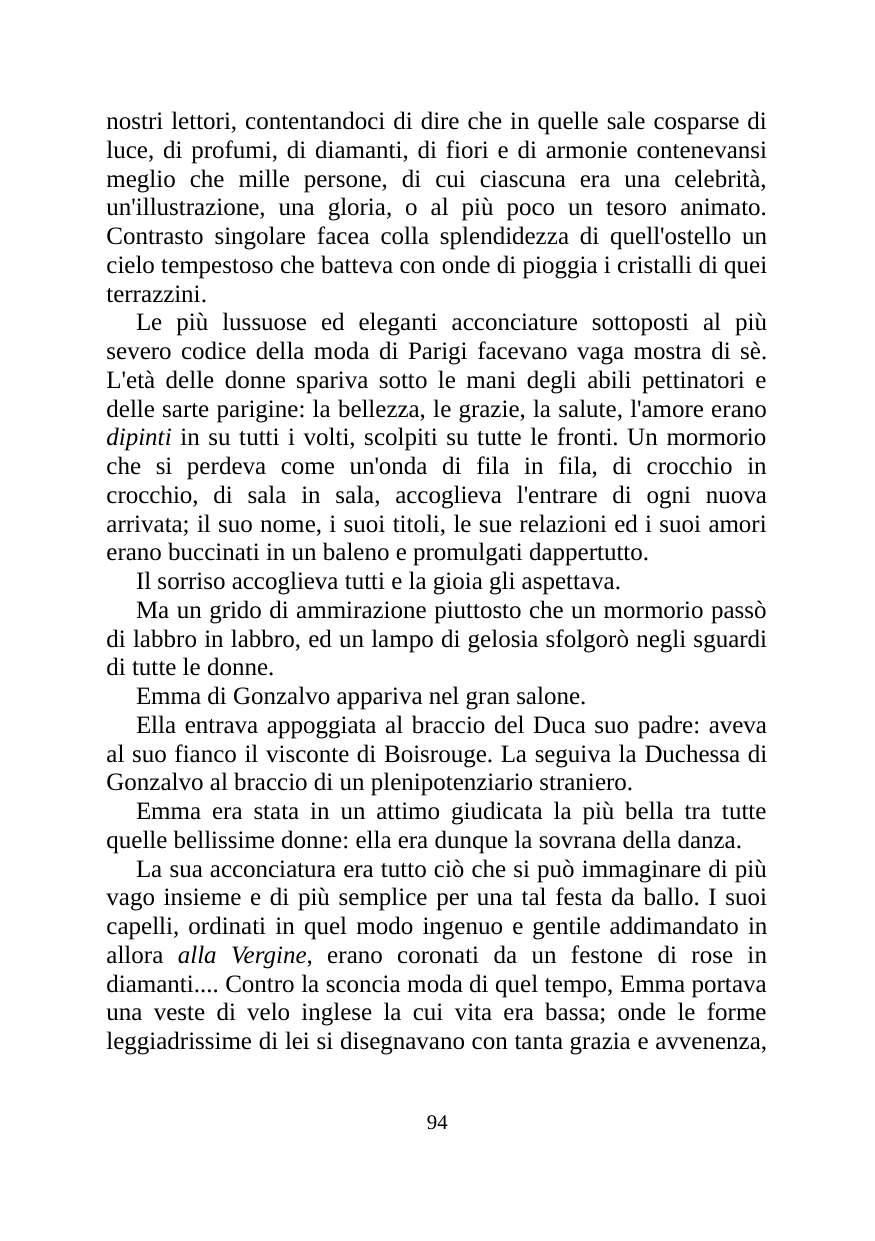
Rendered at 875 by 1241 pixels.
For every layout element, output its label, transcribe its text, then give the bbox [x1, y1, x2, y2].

text Ella entrava appoggiata al braccio del Duca suo padre: aveva al suo fianco il visconte di Boisrouge. La seguiva la Duchessa di Gonzalvo al braccio di un plenipotenziario straniero. [106, 710, 768, 796]
text Il sorriso accoglieva tutti e la gioia gli aspettava. [106, 566, 768, 595]
text Le più lussuose ed eleganti acconciature sottoposti al più severo codice della moda di Parigi facevano vaga mostra di sè. L'età delle donne spariva sotto le mani degli abili pettinatori e delle sarte parigine: la bellezza, le grazie, la salute, l'amore erano dipinti in su tutti i volti, scolpiti su tutte le fronti. Un mormorio che si perdeva come un'onda di fila in fila, di crocchio in crocchio, di sala in sala, accoglieva l'entrare di ogni nuova arrivata; il suo nome, i suoi titoli, le sue relazioni ed i suoi amori erano buccinati in un baleno e promulgati dappertutto. [106, 307, 768, 566]
text nostri lettori, contentandoci di dire che in quelle sale cosparse di luce, di profumi, di diamanti, di fiori e di armonie contenevansi meglio che mille persone, di cui ciascuna era una celebrità, un'illustrazione, una gloria, o al più poco un tesoro animato. Contrasto singolare facea colla splendidezza di quell'ostello un cielo tempestoso che batteva con onde di pioggia i cristalli di quei terrazzini. [106, 106, 768, 307]
text Ma un grido di ammirazione piuttosto che un mormorio passò di labbro in labbro, ed un lampo di gelosia sfolgorò negli sguardi di tutte le donne. [106, 595, 768, 681]
text Emma era stata in un attimo giudicata la più bella tra tutte quelle bellissime donne: ella era dunque la sovrana della danza. [106, 796, 768, 854]
text Emma di Gonzalvo appariva nel gran salone. [106, 681, 768, 710]
text La sua acconciatura era tutto ciò che si può immaginare di più vago insieme e di più semplice per una tal festa da ballo. I suoi capelli, ordinati in quel modo ingenuo e gentile addimandato in allora alla Vergine, erano coronati da un festone di rose in diamanti.... Contro la sconcia moda di quel tempo, Emma portava una veste di velo inglese la cui vita era bassa; onde le forme leggiadrissime di lei si disegnavano con tanta grazia e avvenenza, [106, 854, 768, 1055]
